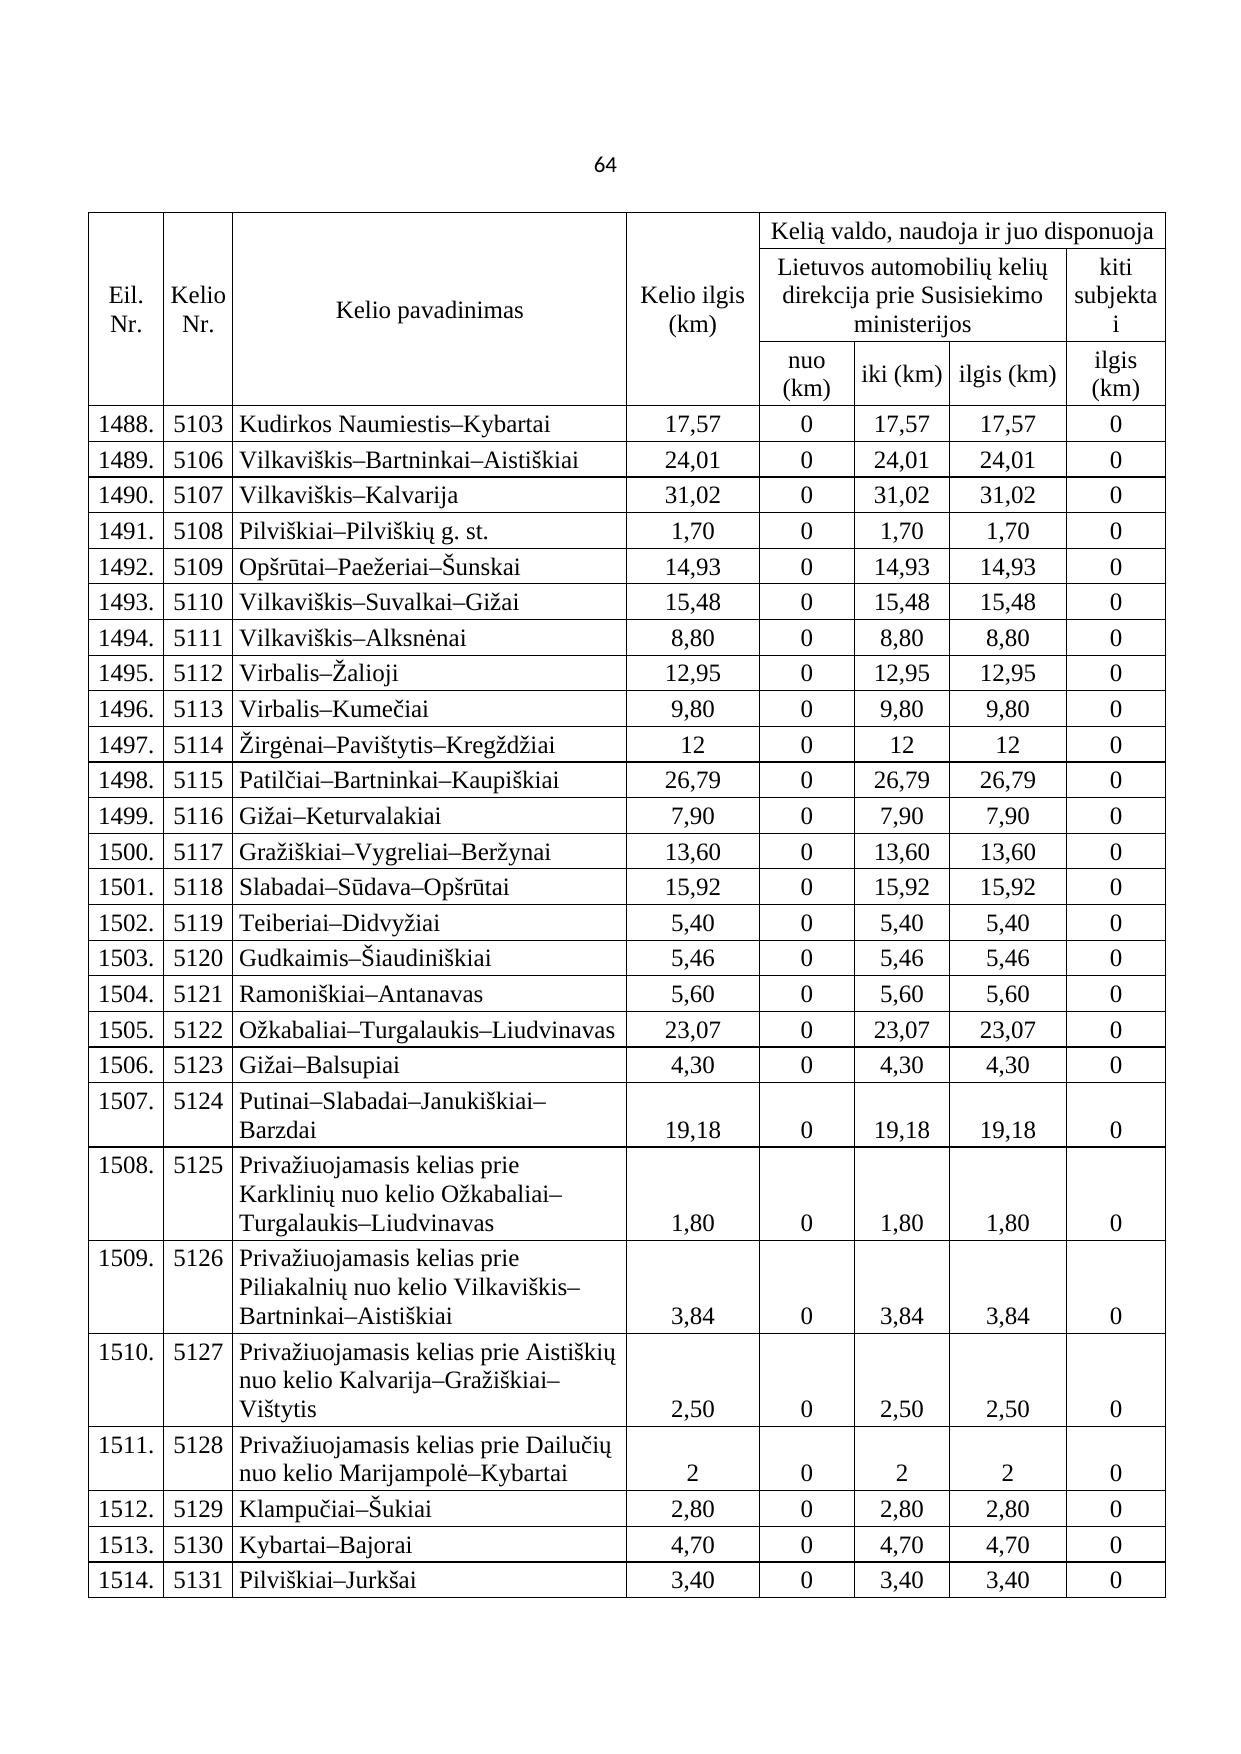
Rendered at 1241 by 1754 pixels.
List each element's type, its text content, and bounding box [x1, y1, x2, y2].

table_cell 1505. [89, 1012, 163, 1046]
table_cell kiti subjektai [1067, 249, 1165, 341]
table_cell 0 [760, 1427, 854, 1490]
table_cell 14,93 [950, 549, 1066, 583]
table_cell 0 [1067, 1012, 1165, 1046]
table_cell 12,95 [627, 656, 759, 690]
table_cell 5127 [164, 1334, 232, 1426]
table_cell 5114 [164, 727, 232, 761]
table_cell 14,93 [627, 549, 759, 583]
table_cell 5126 [164, 1241, 232, 1333]
table_cell 0 [760, 584, 854, 619]
table_cell 1,70 [950, 513, 1066, 548]
table_cell 5111 [164, 620, 232, 654]
table_cell 0 [760, 1491, 854, 1526]
table_cell 0 [1067, 798, 1165, 833]
table_cell 5109 [164, 549, 232, 583]
table_cell 1504. [89, 976, 163, 1011]
table_cell 4,30 [627, 1048, 759, 1082]
table_cell 0 [1067, 869, 1165, 904]
table_cell Klampučiai–Šukiai [233, 1491, 626, 1526]
table_cell 2,50 [855, 1334, 949, 1426]
table_cell 8,80 [627, 620, 759, 654]
table_cell 5,46 [855, 941, 949, 975]
table_cell 0 [1067, 1563, 1165, 1597]
table_cell 12 [627, 727, 759, 761]
table_cell Privažiuojamasis kelias prie Dailučių nuo kelio Marijampolė–Kybartai [233, 1427, 626, 1490]
table_cell 2 [950, 1427, 1066, 1490]
table_cell Putinai–Slabadai–Janukiškiai–Barzdai [233, 1083, 626, 1146]
table_cell 4,70 [950, 1527, 1066, 1561]
table_cell 0 [760, 549, 854, 583]
table_cell 2,50 [627, 1334, 759, 1426]
table_cell 3,40 [627, 1563, 759, 1597]
table_cell 2,50 [950, 1334, 1066, 1426]
table_cell 31,02 [855, 478, 949, 512]
table_cell 1509. [89, 1241, 163, 1333]
table_cell 1488. [89, 406, 163, 441]
table_cell Ramoniškiai–Antanavas [233, 976, 626, 1011]
table_cell 26,79 [950, 763, 1066, 797]
table_cell 15,92 [950, 869, 1066, 904]
table_cell 5123 [164, 1048, 232, 1082]
table_cell Vilkaviškis–Kalvarija [233, 478, 626, 512]
table_cell 0 [760, 941, 854, 975]
table_cell 1490. [89, 478, 163, 512]
table_cell 5122 [164, 1012, 232, 1046]
table_cell 5125 [164, 1148, 232, 1239]
table_cell 12,95 [855, 656, 949, 690]
table_cell 0 [760, 763, 854, 797]
table_cell 12,95 [950, 656, 1066, 690]
table_cell Vilkaviškis–Bartninkai–Aistiškiai [233, 442, 626, 476]
table_cell Gudkaimis–Šiaudiniškiai [233, 941, 626, 975]
table_cell 19,18 [627, 1083, 759, 1146]
table_cell 0 [760, 1048, 854, 1082]
table_cell 0 [1067, 620, 1165, 654]
table_cell 26,79 [855, 763, 949, 797]
table_header Kelio Nr. [164, 213, 232, 405]
table_header Eil. Nr. [89, 213, 163, 405]
table_cell 1,70 [627, 513, 759, 548]
table_cell 0 [1067, 584, 1165, 619]
table_cell 8,80 [950, 620, 1066, 654]
table_cell 3,84 [627, 1241, 759, 1333]
table_cell Privažiuojamasis kelias prie Karklinių nuo kelio Ožkabaliai–Turgalaukis–Liudvinavas [233, 1148, 626, 1239]
table_cell 1507. [89, 1083, 163, 1146]
table_cell Kybartai–Bajorai [233, 1527, 626, 1561]
table_cell 31,02 [627, 478, 759, 512]
table_cell Kudirkos Naumiestis–Kybartai [233, 406, 626, 441]
table_cell 3,40 [855, 1563, 949, 1597]
table_cell 4,30 [855, 1048, 949, 1082]
table_cell 5112 [164, 656, 232, 690]
table_cell 5120 [164, 941, 232, 975]
table_header Kelio pavadinimas [233, 213, 626, 405]
table_cell 5113 [164, 691, 232, 726]
table_cell 5119 [164, 905, 232, 939]
table_cell Patilčiai–Bartninkai–Kaupiškiai [233, 763, 626, 797]
table_cell 2,80 [627, 1491, 759, 1526]
table_cell 0 [760, 406, 854, 441]
table_cell 15,48 [855, 584, 949, 619]
table_cell 5110 [164, 584, 232, 619]
table_cell 0 [1067, 1334, 1165, 1426]
table_cell 17,57 [627, 406, 759, 441]
table_cell 5124 [164, 1083, 232, 1146]
table_cell 9,80 [627, 691, 759, 726]
table_cell Vilkaviškis–Suvalkai–Gižai [233, 584, 626, 619]
table_cell 0 [760, 656, 854, 690]
table_cell 5,60 [627, 976, 759, 1011]
table_cell 3,84 [855, 1241, 949, 1333]
table_cell 1496. [89, 691, 163, 726]
table_cell 13,60 [855, 834, 949, 868]
table_cell 0 [1067, 1427, 1165, 1490]
table_cell 5,40 [627, 905, 759, 939]
table_cell 23,07 [950, 1012, 1066, 1046]
table_cell 3,40 [950, 1563, 1066, 1597]
table_cell 5116 [164, 798, 232, 833]
table_cell 0 [760, 442, 854, 476]
table_cell 0 [760, 798, 854, 833]
table_cell 15,92 [627, 869, 759, 904]
table_cell 2,80 [950, 1491, 1066, 1526]
table_cell 19,18 [950, 1083, 1066, 1146]
table_cell Privažiuojamasis kelias prie Aistiškių nuo kelio Kalvarija–Gražiškiai–Vištytis [233, 1334, 626, 1426]
table_cell 0 [760, 691, 854, 726]
table_cell 14,93 [855, 549, 949, 583]
table_cell 1510. [89, 1334, 163, 1426]
table_cell 0 [1067, 442, 1165, 476]
table_cell 0 [760, 1083, 854, 1146]
table_cell 7,90 [855, 798, 949, 833]
table_cell 5130 [164, 1527, 232, 1561]
table_cell ilgis (km) [950, 342, 1066, 405]
table_cell 0 [1067, 1491, 1165, 1526]
table_cell 8,80 [855, 620, 949, 654]
table_cell 1,80 [627, 1148, 759, 1239]
table_cell Gražiškiai–Vygreliai–Beržynai [233, 834, 626, 868]
table_cell 15,48 [950, 584, 1066, 619]
table_cell 1506. [89, 1048, 163, 1082]
table_cell 5107 [164, 478, 232, 512]
table_cell Pilviškiai–Pilviškių g. st. [233, 513, 626, 548]
table_cell 2 [627, 1427, 759, 1490]
table_cell 0 [1067, 478, 1165, 512]
table_cell 0 [1067, 1148, 1165, 1239]
table_cell Opšrūtai–Paežeriai–Šunskai [233, 549, 626, 583]
table_cell 0 [1067, 834, 1165, 868]
table_cell Virbalis–Žalioji [233, 656, 626, 690]
table_cell 0 [1067, 513, 1165, 548]
table_header Kelią valdo, naudoja ir juo disponuoja [760, 213, 1165, 248]
table_cell Žirgėnai–Pavištytis–Kregždžiai [233, 727, 626, 761]
table_cell 0 [760, 905, 854, 939]
table_cell 1502. [89, 905, 163, 939]
table_cell 1,70 [855, 513, 949, 548]
table_cell 0 [760, 478, 854, 512]
table_cell 1499. [89, 798, 163, 833]
table_cell 0 [760, 727, 854, 761]
table_cell 1489. [89, 442, 163, 476]
table_cell 1513. [89, 1527, 163, 1561]
table_cell 12 [855, 727, 949, 761]
table_cell 0 [1067, 1527, 1165, 1561]
table_cell 1503. [89, 941, 163, 975]
table_cell 9,80 [950, 691, 1066, 726]
table_cell 15,92 [855, 869, 949, 904]
table_cell Virbalis–Kumečiai [233, 691, 626, 726]
table_cell 5131 [164, 1563, 232, 1597]
table_cell 1491. [89, 513, 163, 548]
table_cell 0 [1067, 905, 1165, 939]
table_cell 0 [1067, 406, 1165, 441]
table_cell 5,60 [855, 976, 949, 1011]
table_cell 0 [1067, 1241, 1165, 1333]
table_cell 0 [760, 976, 854, 1011]
table_cell 23,07 [855, 1012, 949, 1046]
table_cell iki (km) [855, 342, 949, 405]
table_cell 0 [1067, 976, 1165, 1011]
table_cell 2,80 [855, 1491, 949, 1526]
table_cell 4,70 [855, 1527, 949, 1561]
table_cell Slabadai–Sūdava–Opšrūtai [233, 869, 626, 904]
table_cell 0 [1067, 656, 1165, 690]
table_cell 0 [760, 1241, 854, 1333]
table_cell 1512. [89, 1491, 163, 1526]
table_cell 19,18 [855, 1083, 949, 1146]
table_cell 0 [1067, 691, 1165, 726]
table_cell 0 [760, 1563, 854, 1597]
table_cell 13,60 [627, 834, 759, 868]
table_cell 0 [760, 1148, 854, 1239]
table_cell 1498. [89, 763, 163, 797]
table_cell 5,46 [627, 941, 759, 975]
table_cell 4,30 [950, 1048, 1066, 1082]
table_cell ilgis (km) [1067, 342, 1165, 405]
table_cell 0 [760, 620, 854, 654]
table_cell 0 [1067, 727, 1165, 761]
table_cell 0 [760, 834, 854, 868]
table_cell nuo (km) [760, 342, 854, 405]
table_cell Vilkaviškis–Alksnėnai [233, 620, 626, 654]
table_cell 1501. [89, 869, 163, 904]
table_cell Teiberiai–Didvyžiai [233, 905, 626, 939]
table_cell 17,57 [950, 406, 1066, 441]
table_cell Gižai–Keturvalakiai [233, 798, 626, 833]
table_cell 1500. [89, 834, 163, 868]
table_cell Gižai–Balsupiai [233, 1048, 626, 1082]
table_cell 5,46 [950, 941, 1066, 975]
table_cell 0 [760, 1012, 854, 1046]
table_cell 5,40 [950, 905, 1066, 939]
table_cell Privažiuojamasis kelias prie Piliakalnių nuo kelio Vilkaviškis–Bartninkai–Aistiškiai [233, 1241, 626, 1333]
table_cell 9,80 [855, 691, 949, 726]
table_header Kelio ilgis (km) [627, 213, 759, 405]
table_cell 0 [760, 869, 854, 904]
table_cell 4,70 [627, 1527, 759, 1561]
table_cell 0 [1067, 1083, 1165, 1146]
table_cell 13,60 [950, 834, 1066, 868]
table_cell 24,01 [950, 442, 1066, 476]
table_cell 1495. [89, 656, 163, 690]
table_cell 1492. [89, 549, 163, 583]
table_cell 5,40 [855, 905, 949, 939]
table_cell 5117 [164, 834, 232, 868]
table_cell 7,90 [950, 798, 1066, 833]
table_cell Lietuvos automobilių kelių direkcija prie Susisiekimo ministerijos [760, 249, 1066, 341]
table_cell 0 [760, 1334, 854, 1426]
table_cell Ožkabaliai–Turgalaukis–Liudvinavas [233, 1012, 626, 1046]
table_cell 1508. [89, 1148, 163, 1239]
table_cell 23,07 [627, 1012, 759, 1046]
table_cell 1514. [89, 1563, 163, 1597]
table_cell 5,60 [950, 976, 1066, 1011]
table_cell 24,01 [855, 442, 949, 476]
table_cell 0 [1067, 1048, 1165, 1082]
table_cell 5121 [164, 976, 232, 1011]
table_cell 1494. [89, 620, 163, 654]
table_cell 17,57 [855, 406, 949, 441]
table_cell 5103 [164, 406, 232, 441]
table_cell 5128 [164, 1427, 232, 1490]
table_cell 2 [855, 1427, 949, 1490]
table_cell 5115 [164, 763, 232, 797]
table_cell 1511. [89, 1427, 163, 1490]
table_cell 26,79 [627, 763, 759, 797]
table_cell Pilviškiai–Jurkšai [233, 1563, 626, 1597]
table_cell 0 [760, 513, 854, 548]
table_cell 7,90 [627, 798, 759, 833]
table_cell 24,01 [627, 442, 759, 476]
table_cell 5129 [164, 1491, 232, 1526]
table_cell 5108 [164, 513, 232, 548]
table_cell 31,02 [950, 478, 1066, 512]
table_cell 5118 [164, 869, 232, 904]
table_cell 1,80 [855, 1148, 949, 1239]
table_cell 5106 [164, 442, 232, 476]
table_cell 0 [1067, 763, 1165, 797]
table_cell 3,84 [950, 1241, 1066, 1333]
table_cell 0 [1067, 549, 1165, 583]
table_cell 1497. [89, 727, 163, 761]
table_cell 0 [760, 1527, 854, 1561]
table_cell 12 [950, 727, 1066, 761]
table_cell 1,80 [950, 1148, 1066, 1239]
table_cell 0 [1067, 941, 1165, 975]
table_cell 1493. [89, 584, 163, 619]
table_cell 15,48 [627, 584, 759, 619]
